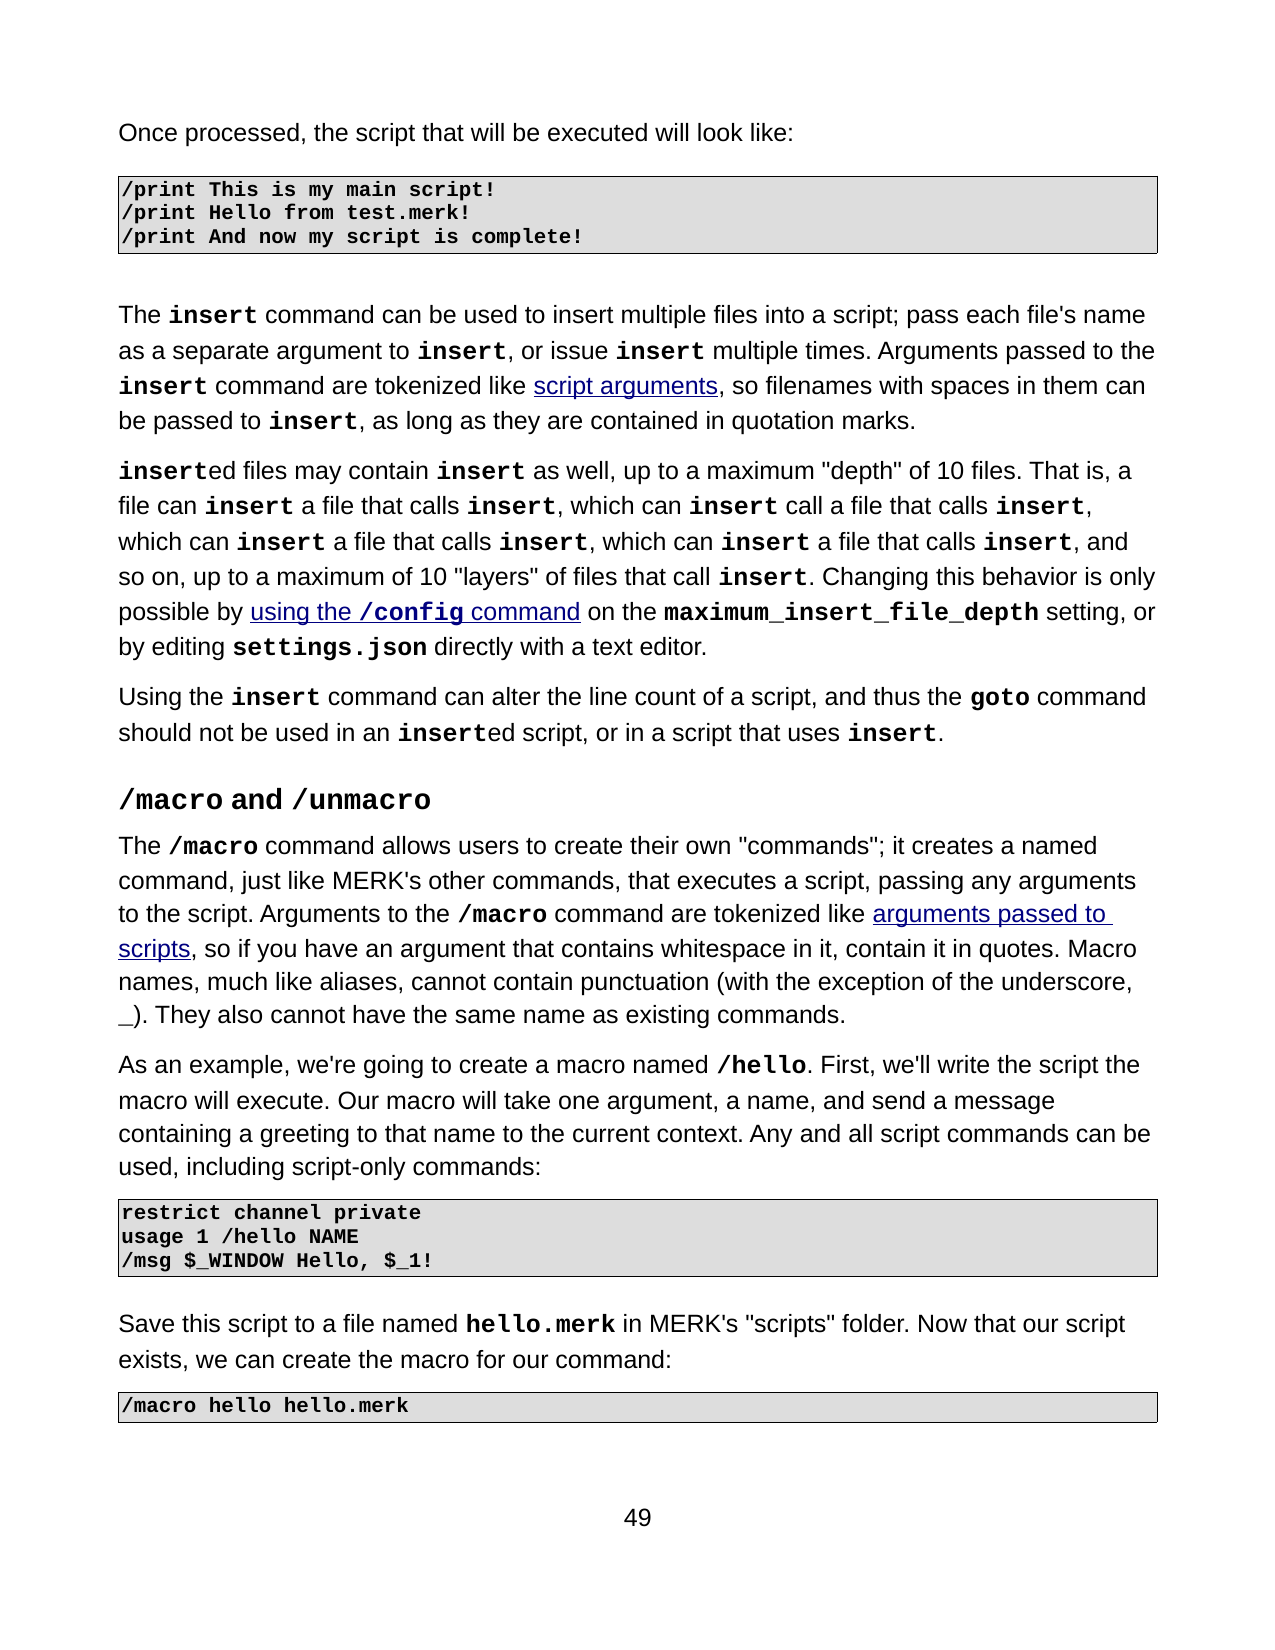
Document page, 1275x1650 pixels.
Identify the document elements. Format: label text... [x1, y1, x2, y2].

text The /macro command allows users to create their own "commands"; it creates a named command, just like MERK's other commands, that executes a script, passing any arguments to the script. Arguments to the /macro command are tokenized like arguments passed to scripts, so if you have an argument that contains whitespace in it, contain it in quotes. Macro names, much like aliases, cannot contain punctuation (with the exception of the underscore, _). They also cannot have the same name as existing commands. [118, 831, 1157, 1031]
text Using the insert command can alter the line count of a script, and thus the goto command should not be used in an inserted script, or in a script that uses insert. [118, 682, 1157, 748]
text As an example, we're going to create a macro named /hello. First, we'll write the script the macro will execute. Our macro will take one argument, a name, and send a message containing a greeting to that name to the current context. Any and all script commands can be used, including script-only commands: [118, 1050, 1157, 1180]
table_header /print This is my main script! /print Hello from test.merk! /print And now my script is complete! [119, 177, 1157, 253]
table_header restrict channel private usage 1 /hello NAME /msg $_WINDOW Hello, $_1! [119, 1200, 1157, 1276]
text Save this script to a file named hello.merk in MERK's "scripts" folder. Now that our script exists, we can create the macro for our command: [118, 1277, 1157, 1373]
text Once processed, the script that will be executed will look like: [118, 118, 1157, 147]
text The insert command can be used to insert multiple files into a script; pass each file's name as a separate argument to insert, or issue insert multiple times. Arguments passed to the insert command are tokenized like script arguments, so filenames with spaces in them can be passed to insert, as long as they are contained in quotation marks. [118, 300, 1157, 437]
text inserted files may contain insert as well, up to a maximum "depth" of 10 files. That is, a file can insert a file that calls insert, which can insert call a file that calls insert, which can insert a file that calls insert, which can insert a file that calls insert, and so on, up to a maximum of 10 "layers" of files that call insert. Changing this behavior is only possible by using the /config command on the maximum_insert_file_depth setting, or by editing settings.json directly with a text editor. [118, 456, 1157, 663]
table_header /macro hello hello.merk [119, 1393, 1157, 1422]
subtitle /macro and /unmacro [118, 782, 1157, 818]
